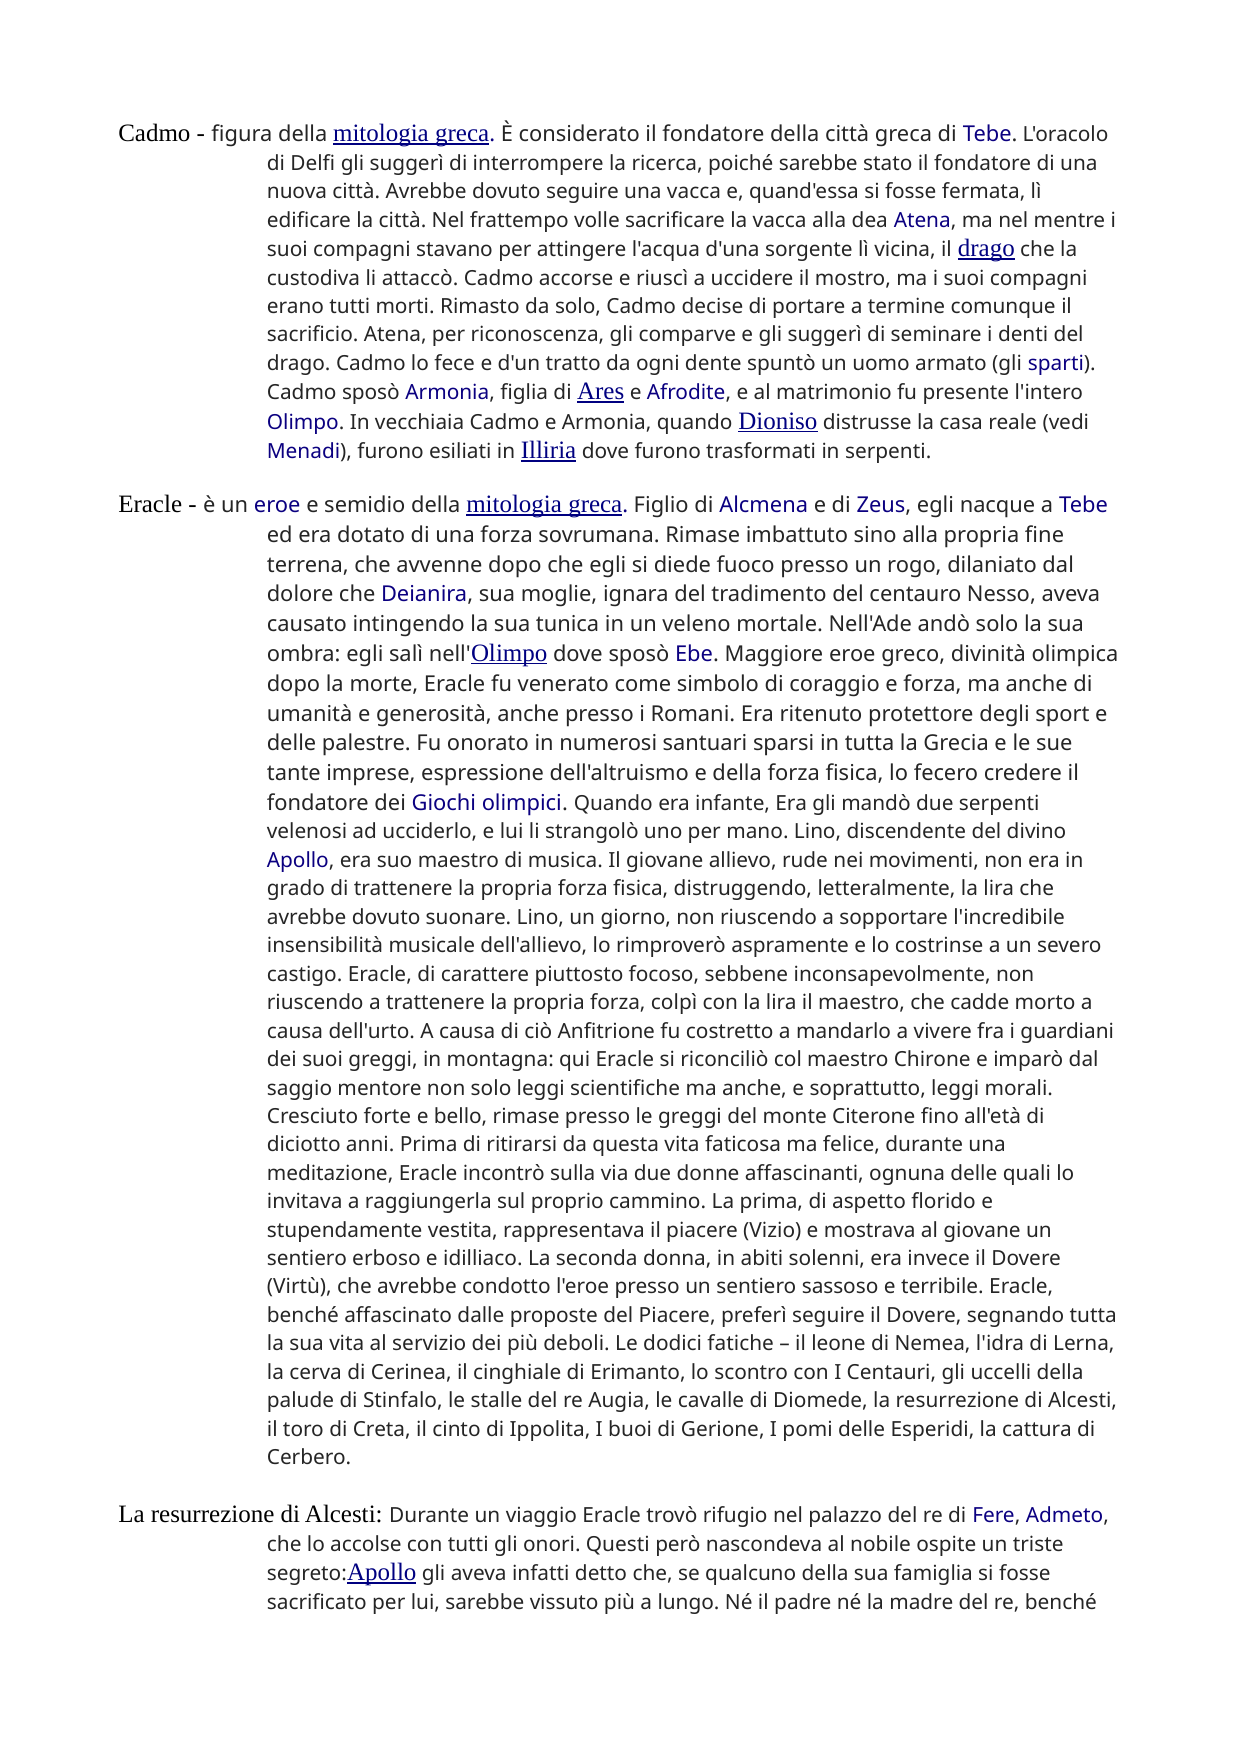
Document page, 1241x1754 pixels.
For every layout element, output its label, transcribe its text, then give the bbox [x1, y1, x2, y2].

text Eracle - è un eroe e semidio della mitologia greca. Figlio di Alcmena e di Zeus, egli nacque a Tebe ed era dotato di una forza sovrumana. Rimase imbattuto sino alla propria fine terrena, che avvenne dopo che egli si diede fuoco presso un rogo, dilaniato dal dolore che Deianira, sua moglie, ignara del tradimento del centauro Nesso, aveva causato intingendo la sua tunica in un veleno mortale. Nell'Ade andò solo la sua ombra: egli salì nell'Olimpo dove sposò Ebe. Maggiore eroe greco, divinità olimpica dopo la morte, Eracle fu venerato come simbolo di coraggio e forza, ma anche di umanità e generosità, anche presso i Romani. Era ritenuto protettore degli sport e delle palestre. Fu onorato in numerosi santuari sparsi in tutta la Grecia e le sue tante imprese, espressione dell'altruismo e della forza fisica, lo fecero credere il fondatore dei Giochi olimpici. Quando era infante, Era gli mandò due serpenti velenosi ad ucciderlo, e lui li strangolò uno per mano. Lino, discendente del divino Apollo, era suo maestro di musica. Il giovane allievo, rude nei movimenti, non era in grado di trattenere la propria forza fisica, distruggendo, letteralmente, la lira che avrebbe dovuto suonare. Lino, un giorno, non riuscendo a sopportare l'incredibile insensibilità musicale dell'allievo, lo rimproverò aspramente e lo costrinse a un severo castigo. Eracle, di carattere piuttosto focoso, sebbene inconsapevolmente, non riuscendo a trattenere la propria forza, colpì con la lira il maestro, che cadde morto a causa dell'urto. A causa di ciò Anfitrione fu costretto a mandarlo a vivere fra i guardiani dei suoi greggi, in montagna: qui Eracle si riconciliò col maestro Chirone e imparò dal saggio mentore non solo leggi scientifiche ma anche, e soprattutto, leggi morali. Cresciuto forte e bello, rimase presso le greggi del monte Citerone fino all'età di diciotto anni. Prima di ritirarsi da questa vita faticosa ma felice, durante una meditazione, Eracle incontrò sulla via due donne affascinanti, ognuna delle quali lo invitava a raggiungerla sul proprio cammino. La prima, di aspetto florido e stupendamente vestita, rappresentava il piacere (Vizio) e mostrava al giovane un sentiero erboso e idilliaco. La seconda donna, in abiti solenni, era invece il Dovere (Virtù), che avrebbe condotto l'eroe presso un sentiero sassoso e terribile. Eracle, benché affascinato dalle proposte del Piacere, preferì seguire il Dovere, segnando tutta la sua vita al servizio dei più deboli. Le dodici fatiche – il leone di Nemea, l'idra di Lerna, la cerva di Cerinea, il cinghiale di Erimanto, lo scontro con I Centauri, gli uccelli della palude di Stinfalo, le stalle del re Augia, le cavalle di Diomede, la resurrezione di Alcesti, il toro di Creta, il cinto di Ippolita, I buoi di Gerione, I pomi delle Esperidi, la cattura di Cerbero. [118, 489, 1122, 1471]
text La resurrezione di Alcesti: Durante un viaggio Eracle trovò rifugio nel palazzo del re di Fere, Admeto, che lo accolse con tutti gli onori. Questi però nascondeva al nobile ospite un triste segreto:Apollo gli aveva infatti detto che, se qualcuno della sua famiglia si fosse sacrificato per lui, sarebbe vissuto più a lungo. Né il padre né la madre del re, benché [118, 1499, 1122, 1615]
text Cadmo - figura della mitologia greca. È considerato il fondatore della città greca di Tebe. L'oracolo di Delfi gli suggerì di interrompere la ricerca, poiché sarebbe stato il fondatore di una nuova città. Avrebbe dovuto seguire una vacca e, quand'essa si fosse fermata, lì edificare la città. Nel frattempo volle sacrificare la vacca alla dea Atena, ma nel mentre i suoi compagni stavano per attingere l'acqua d'una sorgente lì vicina, il drago che la custodiva li attaccò. Cadmo accorse e riuscì a uccidere il mostro, ma i suoi compagni erano tutti morti. Rimasto da solo, Cadmo decise di portare a termine comunque il sacrificio. Atena, per riconoscenza, gli comparve e gli suggerì di seminare i denti del drago. Cadmo lo fece e d'un tratto da ogni dente spuntò un uomo armato (gli sparti). Cadmo sposò Armonia, figlia di Ares e Afrodite, e al matrimonio fu presente l'intero Olimpo. In vecchiaia Cadmo e Armonia, quando Dioniso distrusse la casa reale (vedi Menadi), furono esiliati in Illiria dove furono trasformati in serpenti. [118, 118, 1122, 465]
